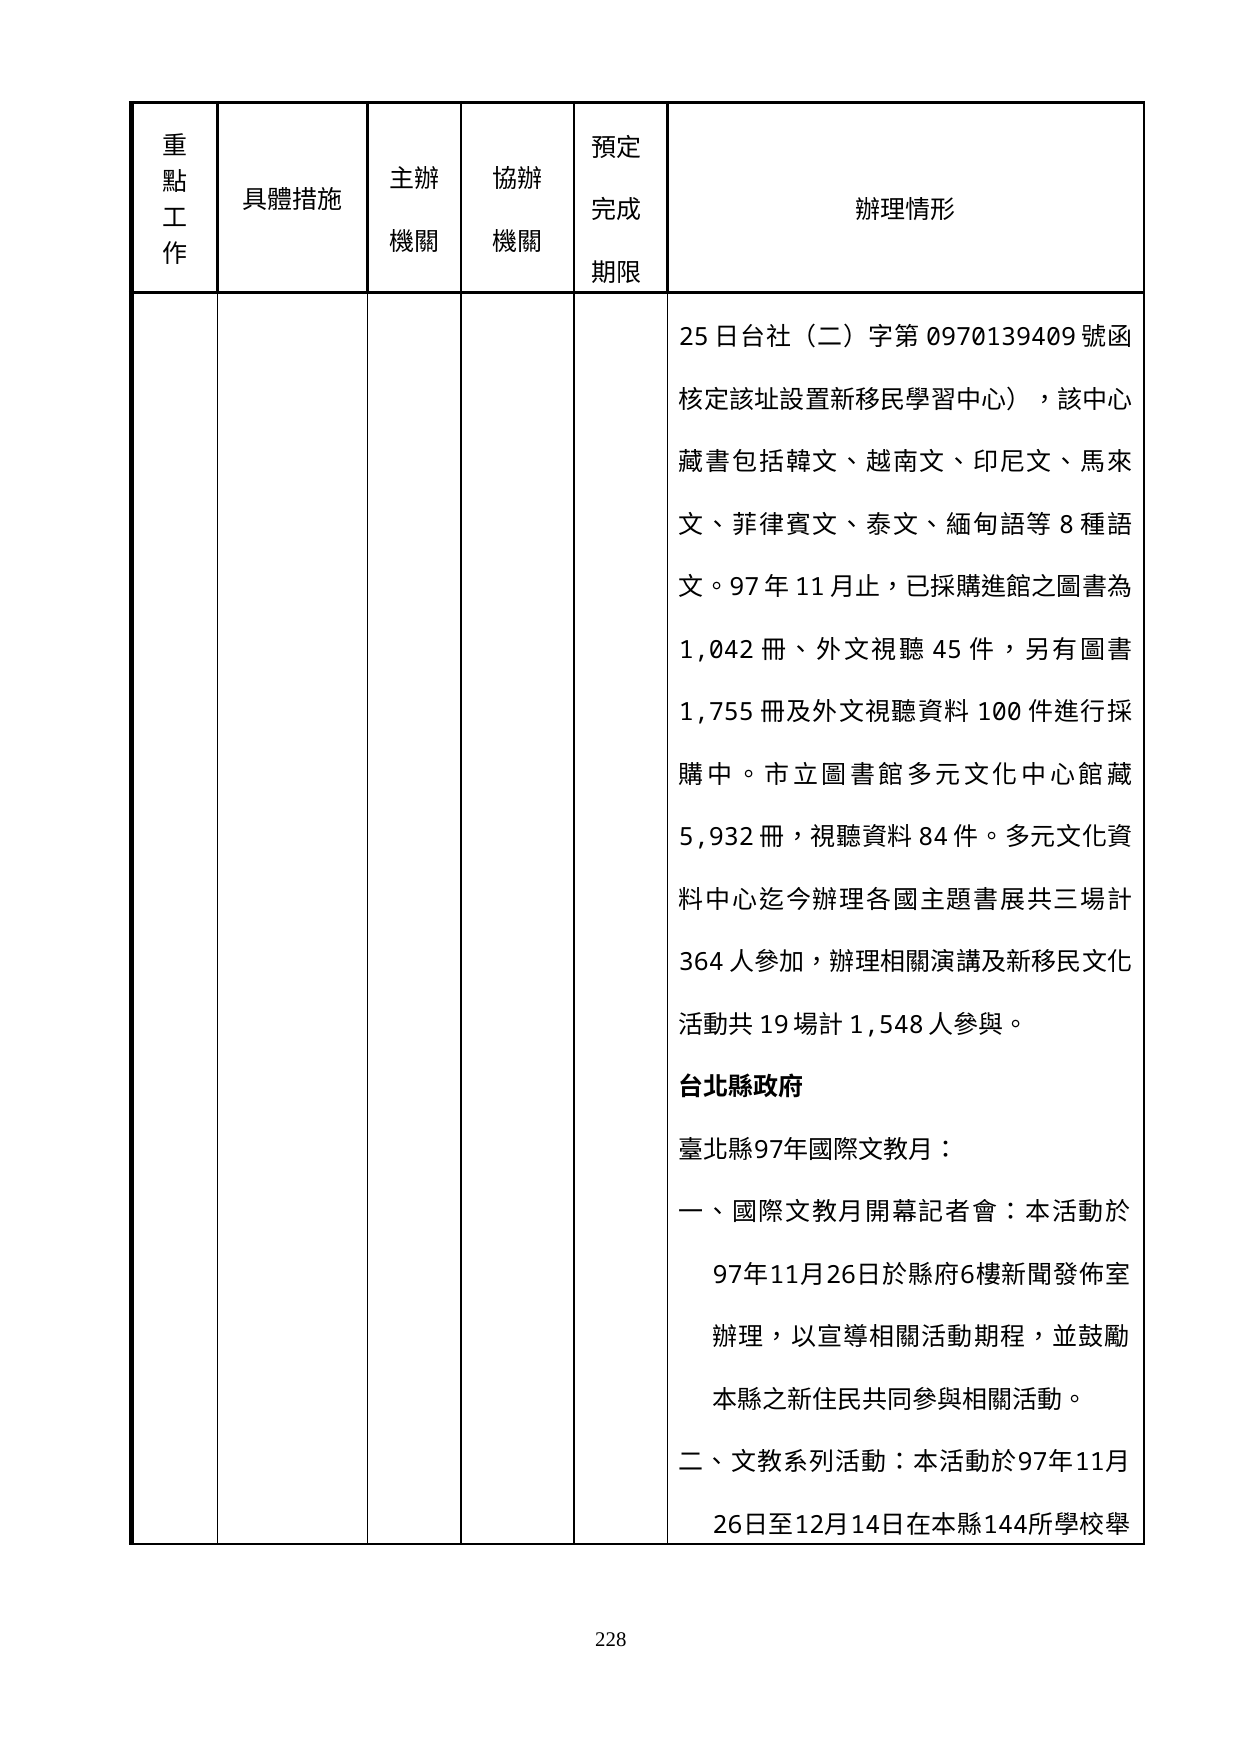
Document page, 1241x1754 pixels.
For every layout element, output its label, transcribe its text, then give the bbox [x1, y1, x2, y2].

table_cell [575, 294, 667, 1543]
table_cell [462, 294, 573, 1543]
table_cell 25日台社（二）字第0970139409號函核定該址設置新移民學習中心），該中心藏書包括韓文、越南文、印尼文、馬來文、菲律賓文、泰文、緬甸語等8種語文。97年11月止，已採購進館之圖書為1,042冊、外文視聽45件，另有圖書1,755冊及外文視聽資料100件進行採購中。市立圖書館多元文化中心館藏5,932冊，視聽資料84件。多元文化資料中心迄今辦理各國主題書展共三場計364人參加，辦理相關演講及新移民文化活動共19場計1,548人參與。 台北縣政府 臺北縣97年國際文教月： 一、國際文教月開幕記者會：本活動於97年11月26日於縣府6樓新聞發佈室辦理，以宣導相關活動期程，並鼓勵本縣之新住民共同參與相關活動。 二、文教系列活動：本活動於97年11月26日至12月14日在本縣144所學校舉 [668, 294, 1143, 1543]
table_header 主辦 機關 [369, 104, 460, 291]
table_cell [368, 294, 460, 1543]
table_header 協辦 機關 [462, 104, 573, 291]
table_header 具體措施 [219, 104, 366, 291]
table_cell [134, 294, 217, 1543]
table_header 重點工作 [134, 104, 216, 291]
table_header 預定完成期限 [575, 104, 666, 291]
table_cell [218, 294, 367, 1543]
table_header 辦理情形 [669, 104, 1143, 291]
